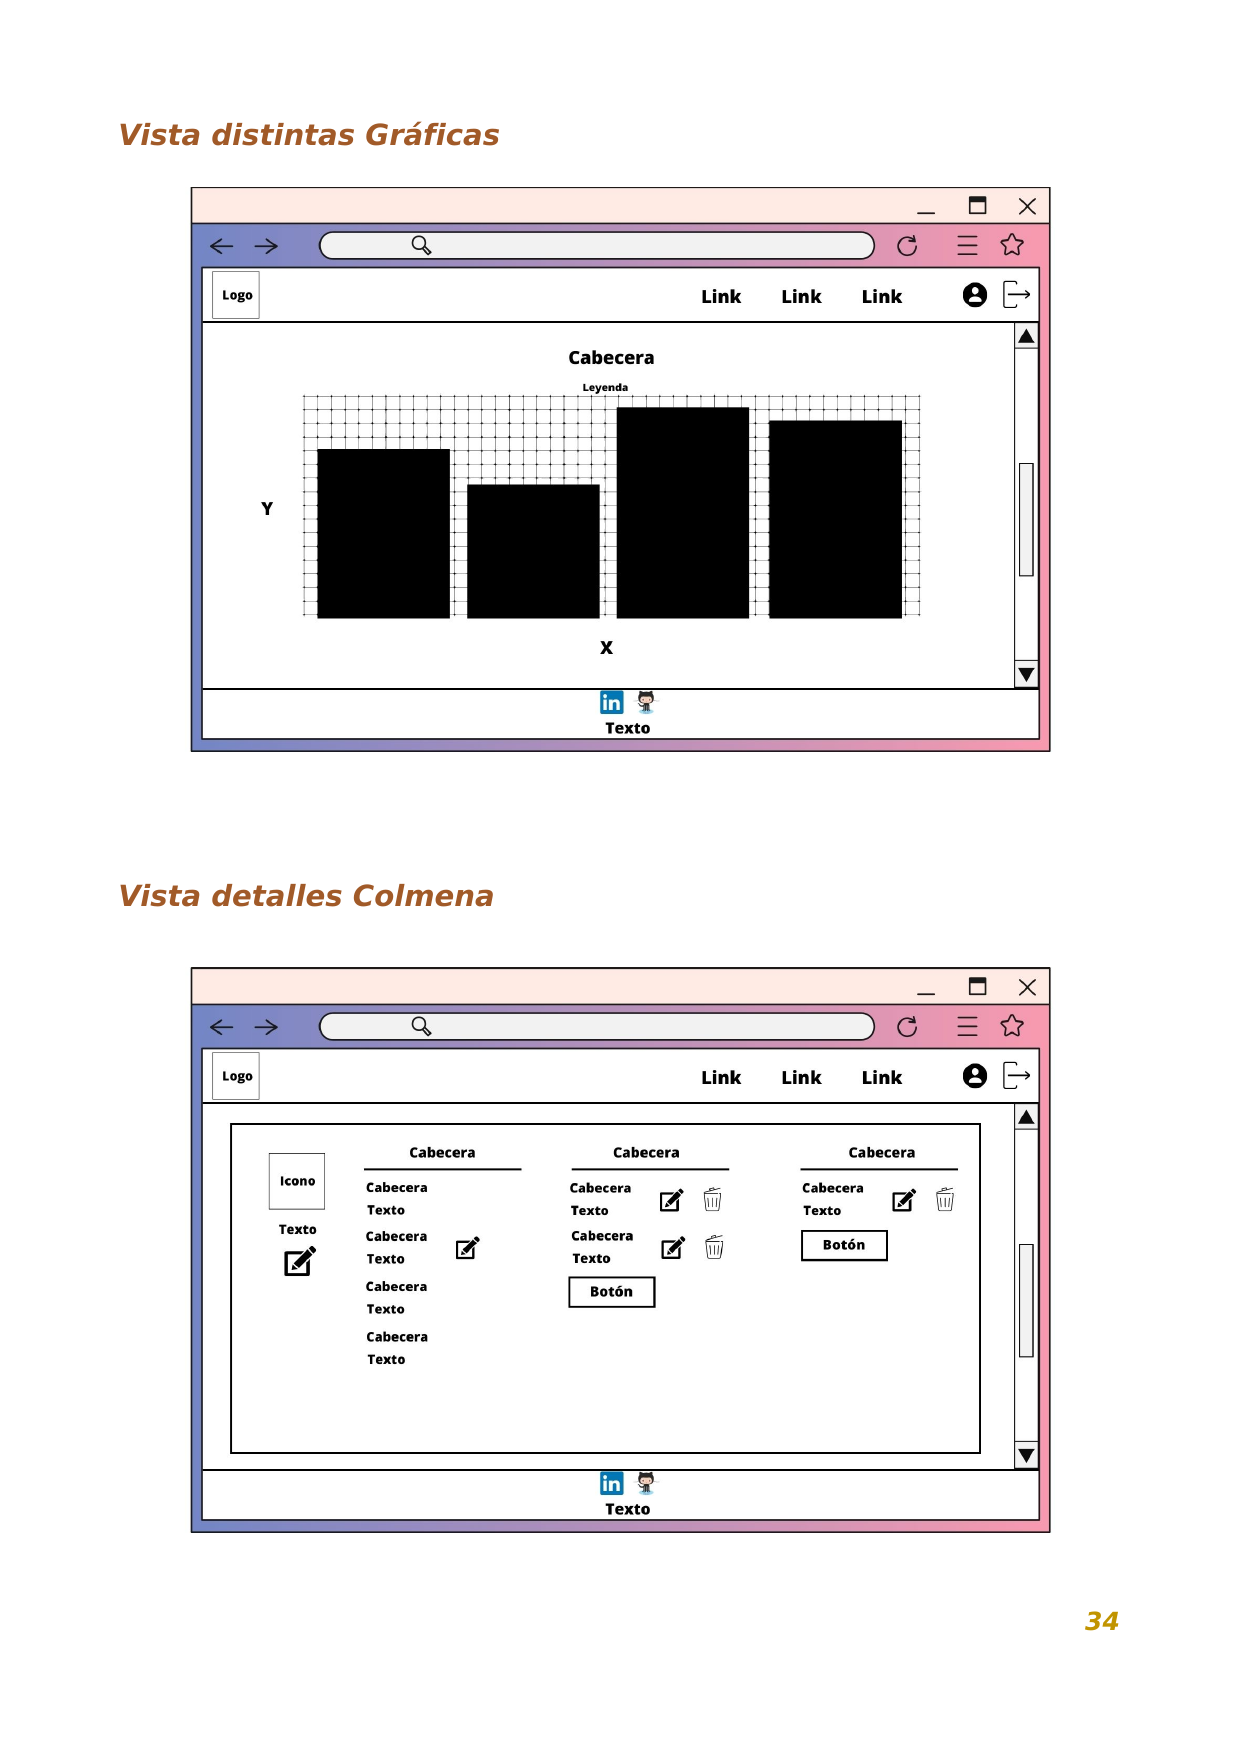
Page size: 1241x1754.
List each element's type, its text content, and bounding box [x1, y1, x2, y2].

subtitle Vista detalles Colmena [118, 879, 1122, 913]
picture [118, 967, 1123, 1533]
subtitle Vista distintas Gráficas [118, 118, 1122, 152]
picture [118, 187, 1123, 752]
